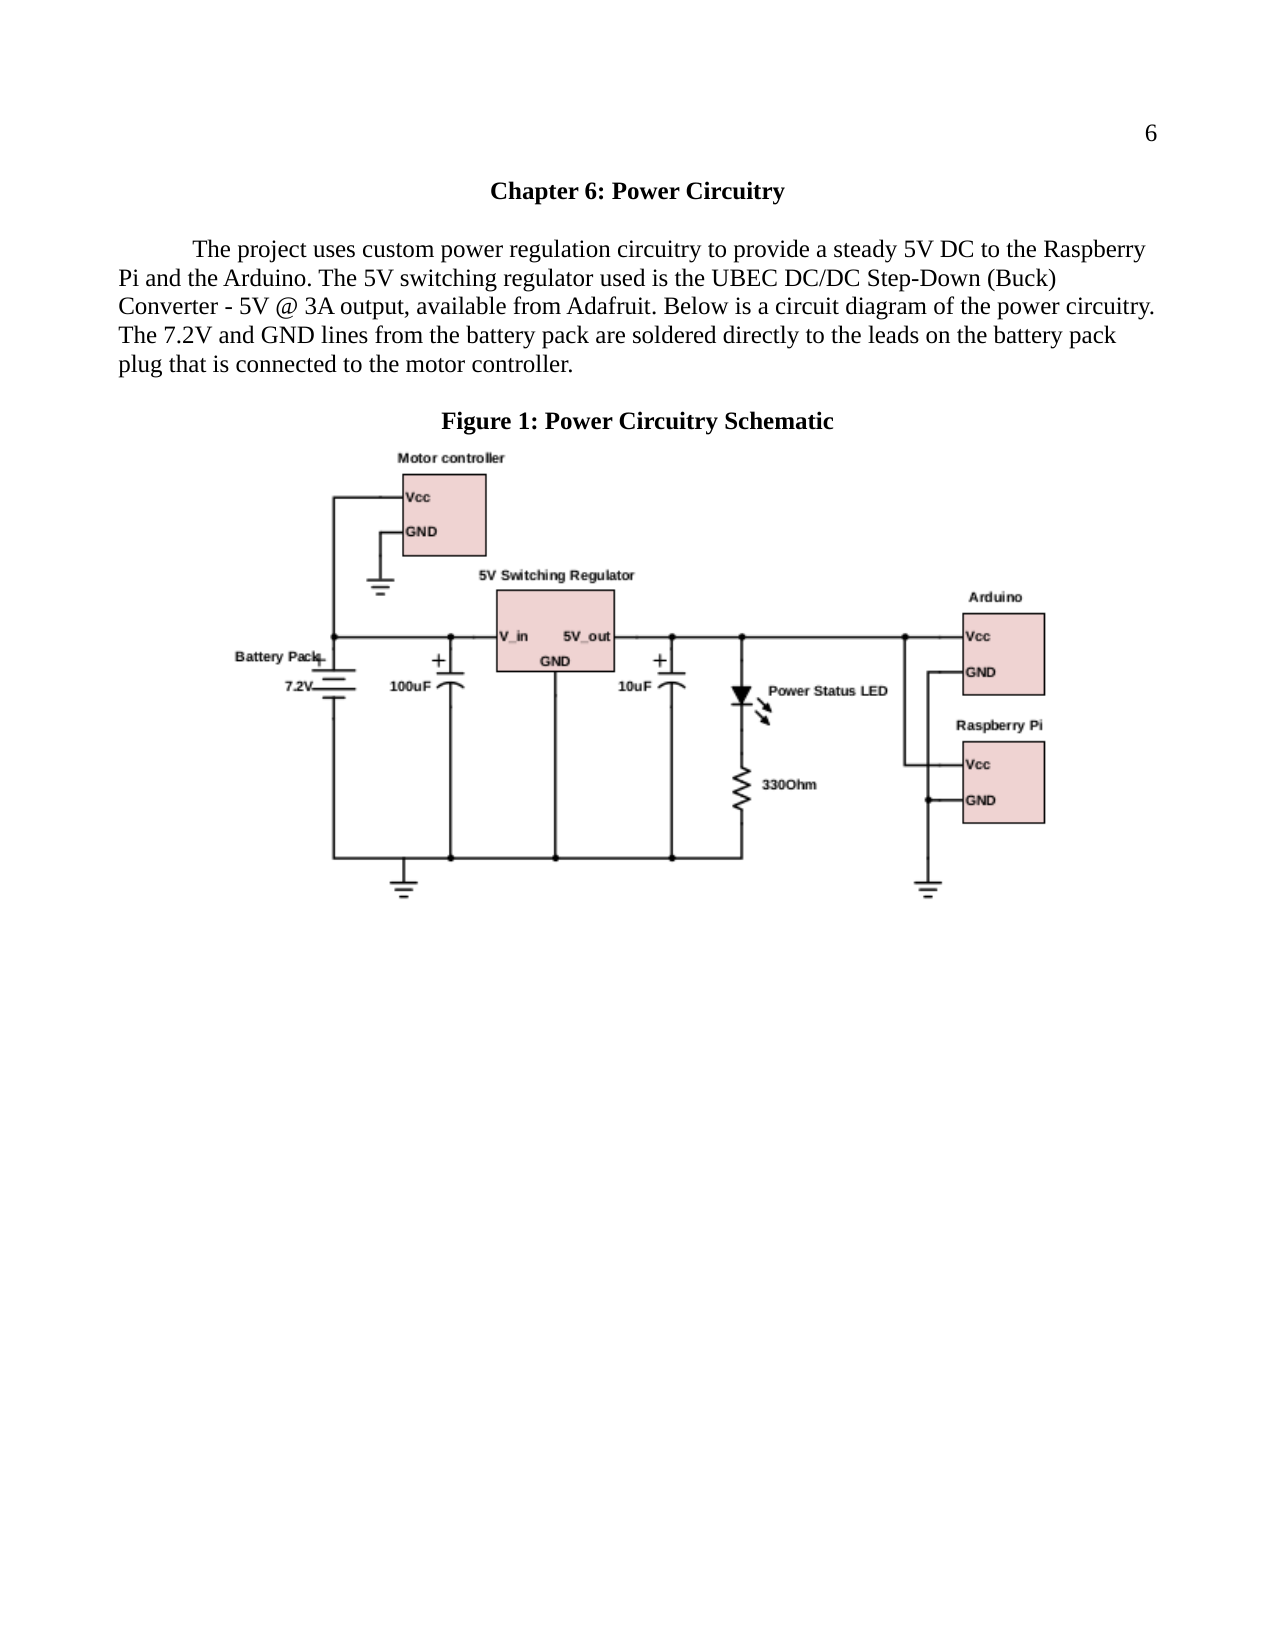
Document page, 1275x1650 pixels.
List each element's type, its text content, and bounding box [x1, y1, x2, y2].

text Chapter 6: Power Circuitry [118, 176, 1157, 205]
text The project uses custom power regulation circuitry to provide a steady 5V DC to the Raspberry Pi and the Arduino. The 5V switching regulator used is the UBEC DC/DC Step-Down (Buck) Converter - 5V @ 3A output, available from Adafruit. Below is a circuit diagram of the power circuitry. The 7.2V and GND lines from the battery pack are soldered directly to the leads on the battery pack plug that is connected to the motor controller. [118, 234, 1157, 378]
text Figure 1: Power Circuitry Schematic [118, 406, 1157, 435]
picture [207, 435, 1068, 921]
